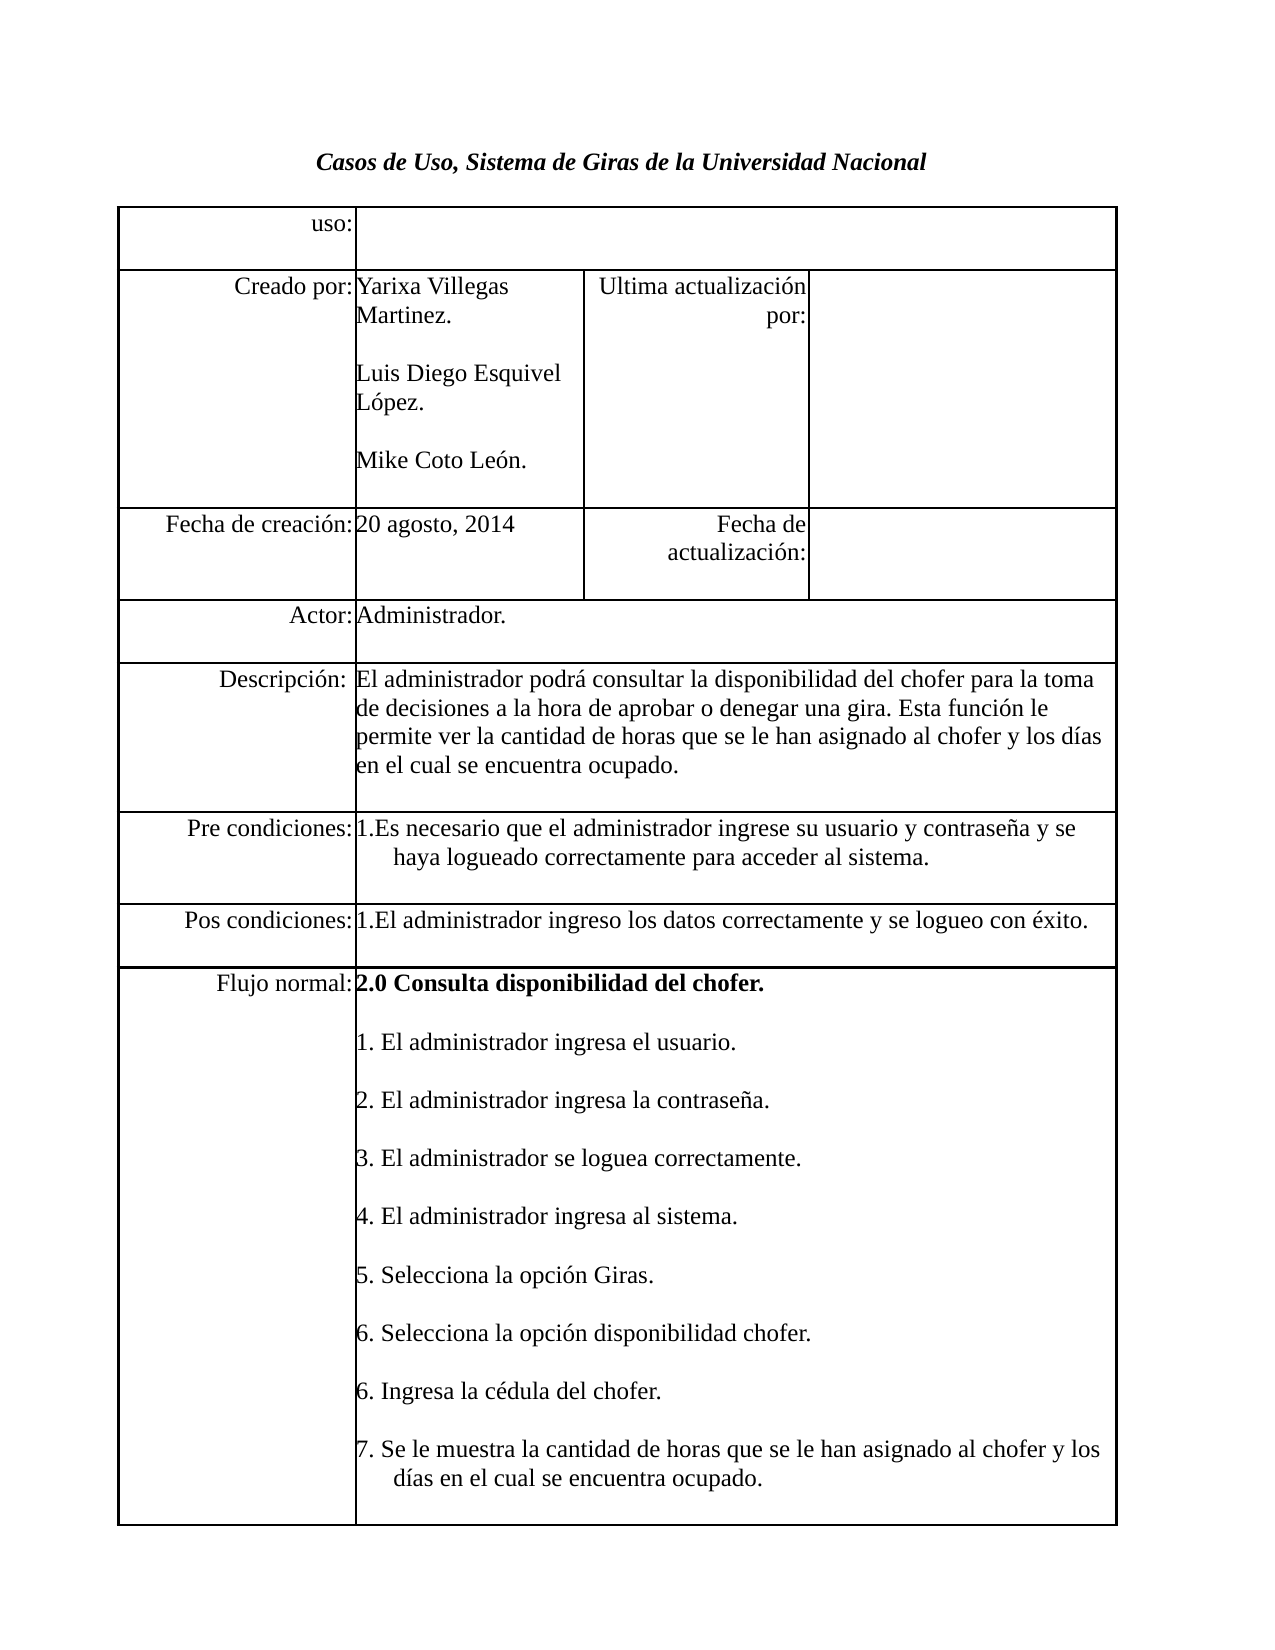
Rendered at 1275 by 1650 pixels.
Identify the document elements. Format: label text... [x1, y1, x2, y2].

table_cell Administrador. [357, 601, 1115, 662]
table_cell Flujo normal: [120, 969, 355, 1524]
table_cell Pre condiciones: [120, 813, 355, 903]
table_cell [810, 509, 1115, 598]
table_cell 1.Es necesario que el administrador ingrese su usuario y contraseña y se haya logueado correctamente para acceder al sistema. [357, 813, 1115, 903]
table_cell Descripción: [120, 664, 355, 811]
table_cell El administrador podrá consultar la disponibilidad del chofer para la toma de decisiones a la hora de aprobar o denegar una gira. Esta función le permite ver la cantidad de horas que se le han asignado al chofer y los días en el cual se encuentra ocupado. [357, 664, 1115, 811]
table_cell uso: [120, 208, 355, 269]
table_cell Yarixa Villegas Martinez. Luis Diego Esquivel López. Mike Coto León. [357, 271, 583, 507]
table_cell Fecha de creación: [120, 509, 355, 598]
table_cell 20 agosto, 2014 [357, 509, 583, 598]
table_cell Fecha de actualización: [585, 509, 808, 598]
table_cell [357, 208, 1115, 269]
table_cell Pos condiciones: [120, 905, 355, 966]
table_cell 1.El administrador ingreso los datos correctamente y se logueo con éxito. [357, 905, 1115, 966]
table_cell Actor: [120, 601, 355, 662]
table_cell [810, 271, 1115, 507]
table_cell Creado por: [120, 271, 355, 507]
table_cell Ultima actualización por: [585, 271, 808, 507]
table_cell 2.0 Consulta disponibilidad del chofer. 1. El administrador ingresa el usuario. 2. El administrador ingresa la contraseña. 3. El administrador se loguea correctamente. 4. El administrador ingresa al sistema. 5. Selecciona la opción Giras. 6. Selecciona la opción disponibilidad chofer. 6. Ingresa la cédula del chofer. 7. Se le muestra la cantidad de horas que se le han asignado al chofer y los días en el cual se encuentra ocupado. [357, 969, 1115, 1524]
